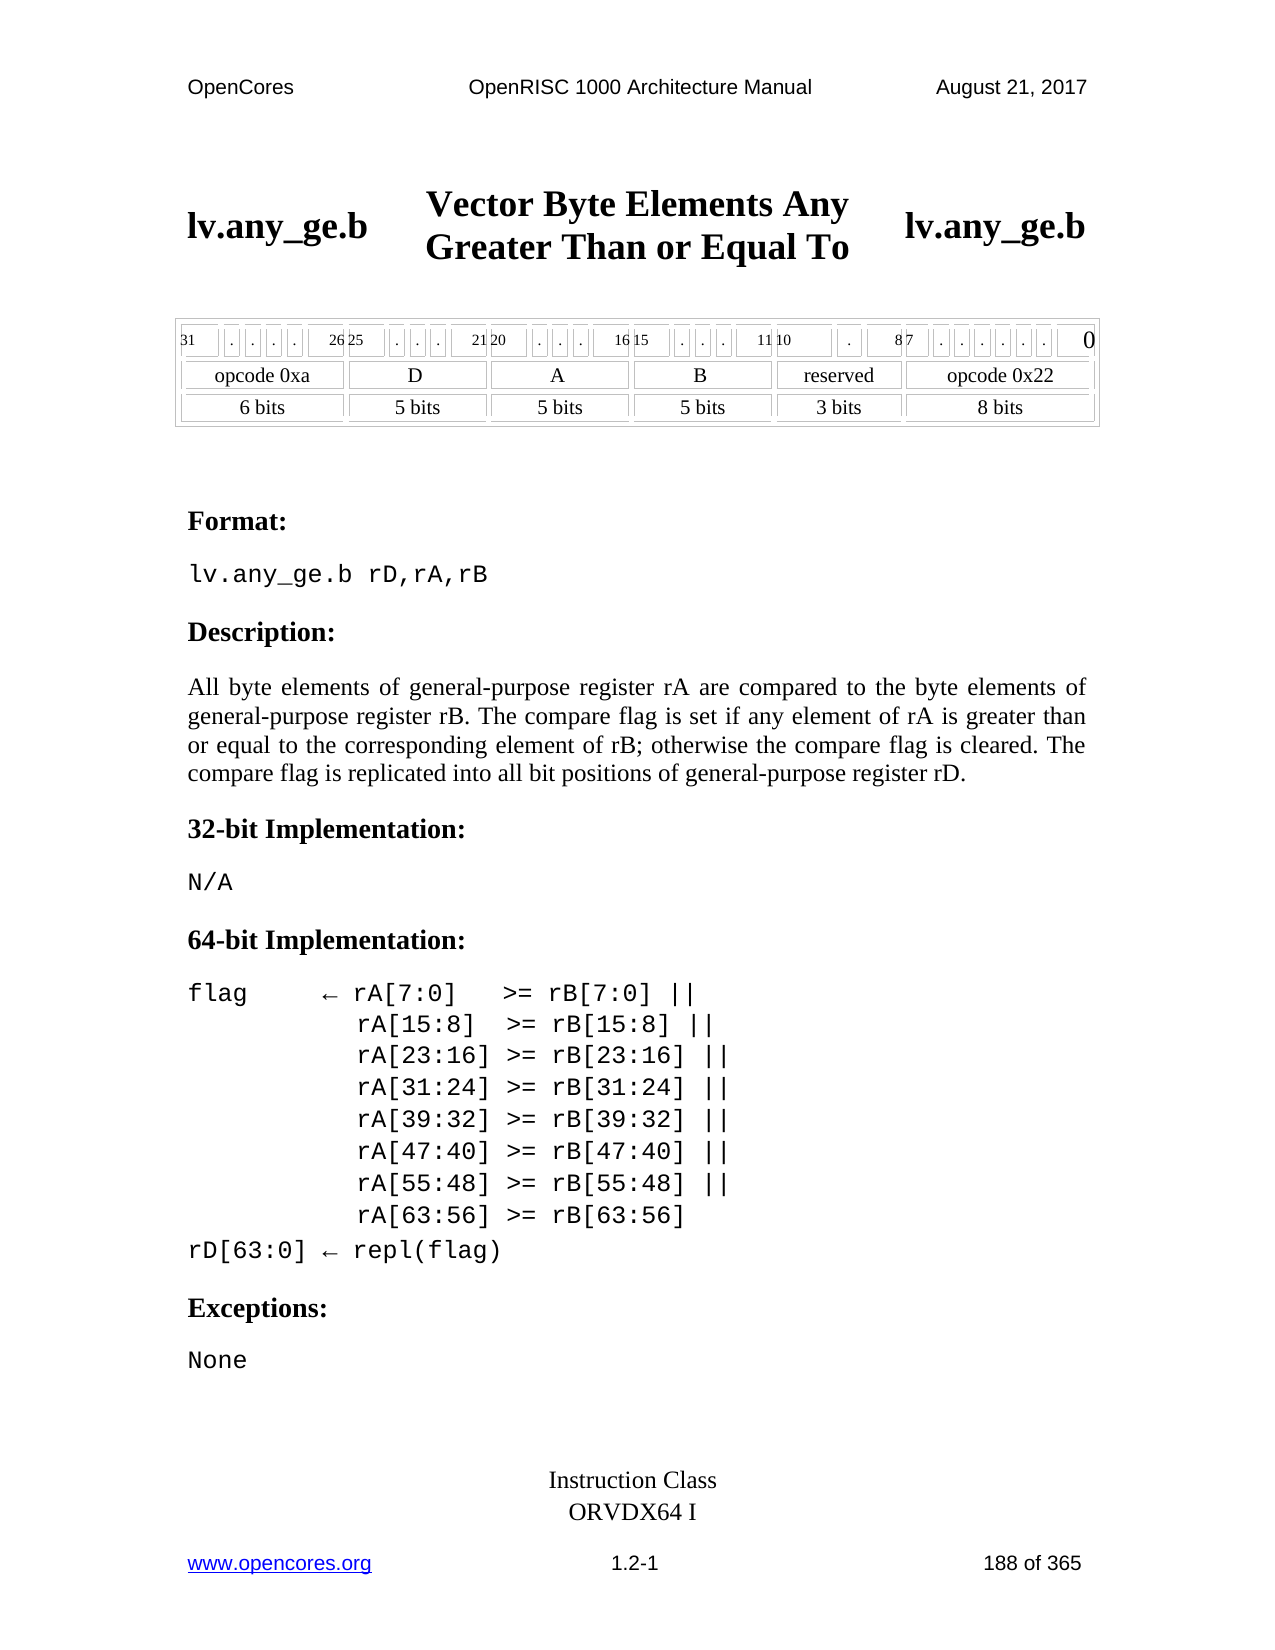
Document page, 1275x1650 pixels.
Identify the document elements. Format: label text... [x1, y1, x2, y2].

text Exceptions: [187, 1291, 1087, 1323]
text 64-bit Implementation: [187, 923, 1087, 955]
text N/A [187, 869, 1087, 898]
text Description: [187, 615, 1087, 647]
text 32-bit Implementation: [187, 812, 1087, 844]
text Format: [187, 504, 1087, 536]
text lv.any_ge.b rD,rA,rB [187, 561, 1087, 590]
text flag ← rA[7:0] >= rB[7:0] || rA[15:8] >= rB[15:8] || rA[23:16] >= rB[23:16] || rA[31:24] >= rB[31:24] || rA[39:32] >= rB[39:32] || rA[47:40] >= rB[47:40] || rA[55:48] >= rB[55:48] || rA[63:56] >= rB[63:56] rD[63:0] ← repl(flag) [187, 980, 1087, 1266]
text All byte elements of general-purpose register rA are compared to the byte elements of general-purpose register rB. The compare flag is set if any element of rA is greater than or equal to the corresponding element of rB; otherwise the compare flag is cleared. The compare flag is replicated into all bit positions of general-purpose register rD. [187, 672, 1087, 787]
text None [187, 1348, 1087, 1376]
